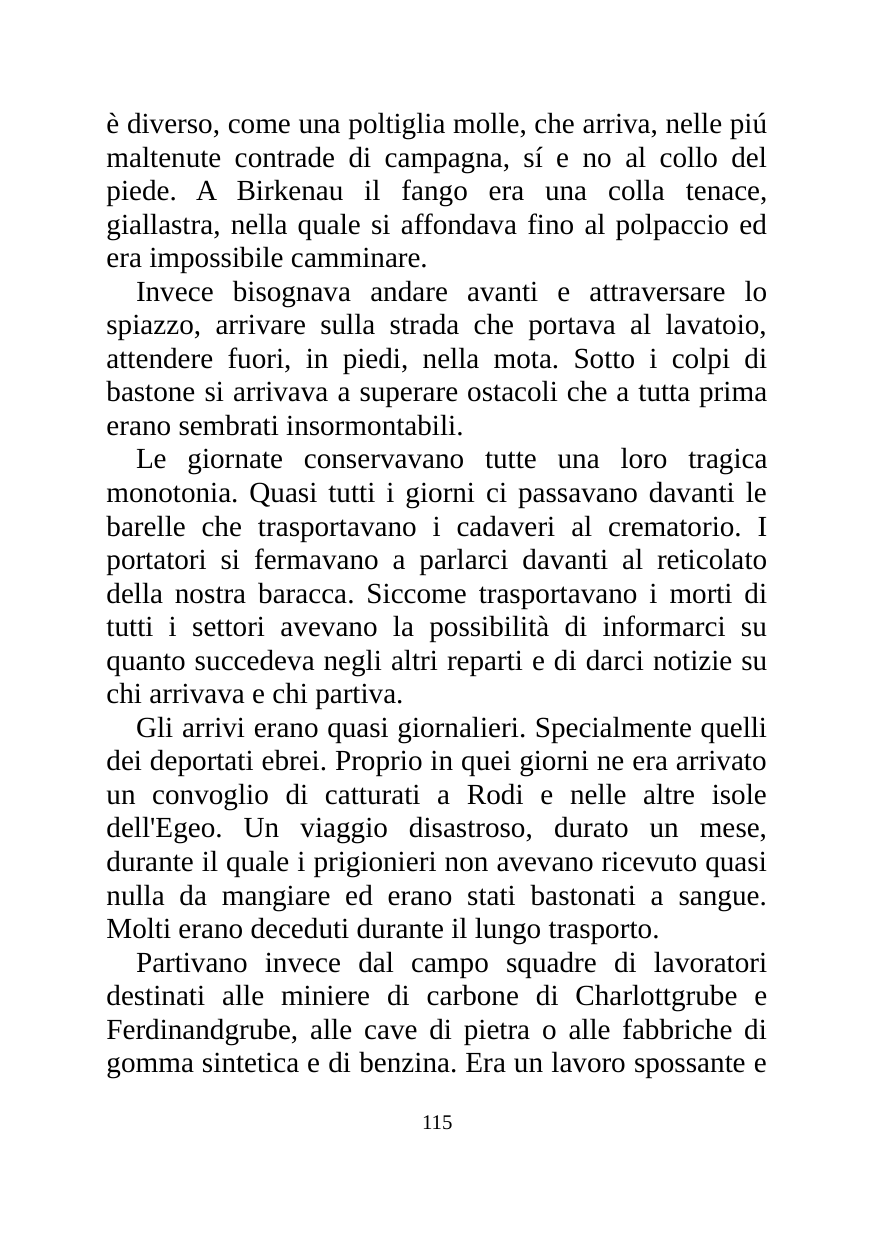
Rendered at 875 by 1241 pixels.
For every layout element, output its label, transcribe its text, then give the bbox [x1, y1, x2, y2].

text è diverso, come una poltiglia molle, che arriva, nelle piú maltenute contrade di campagna, sí e no al collo del piede. A Birkenau il fango era una colla tenace, giallastra, nella quale si affondava fino al polpaccio ed era impossibile camminare. [106, 106, 768, 274]
text Partivano invece dal campo squadre di lavoratori destinati alle miniere di carbone di Charlottgrube e Ferdinandgrube, alle cave di pietra o alle fabbriche di gomma sintetica e di benzina. Era un lavoro spossante e [106, 945, 768, 1079]
text Le giornate conservavano tutte una loro tragica monotonia. Quasi tutti i giorni ci passavano davanti le barelle che trasportavano i cadaveri al crematorio. I portatori si fermavano a parlarci davanti al reticolato della nostra baracca. Siccome trasportavano i morti di tutti i settori avevano la possibilità di informarci su quanto succedeva negli altri reparti e di darci notizie su chi arrivava e chi partiva. [106, 442, 768, 710]
text Invece bisognava andare avanti e attraversare lo spiazzo, arrivare sulla strada che portava al lavatoio, attendere fuori, in piedi, nella mota. Sotto i colpi di bastone si arrivava a superare ostacoli che a tutta prima erano sembrati insormontabili. [106, 274, 768, 442]
text Gli arrivi erano quasi giornalieri. Specialmente quelli dei deportati ebrei. Proprio in quei giorni ne era arrivato un convoglio di catturati a Rodi e nelle altre isole dell'Egeo. Un viaggio disastroso, durato un mese, durante il quale i prigionieri non avevano ricevuto quasi nulla da mangiare ed erano stati bastonati a sangue. Molti erano deceduti durante il lungo trasporto. [106, 710, 768, 945]
